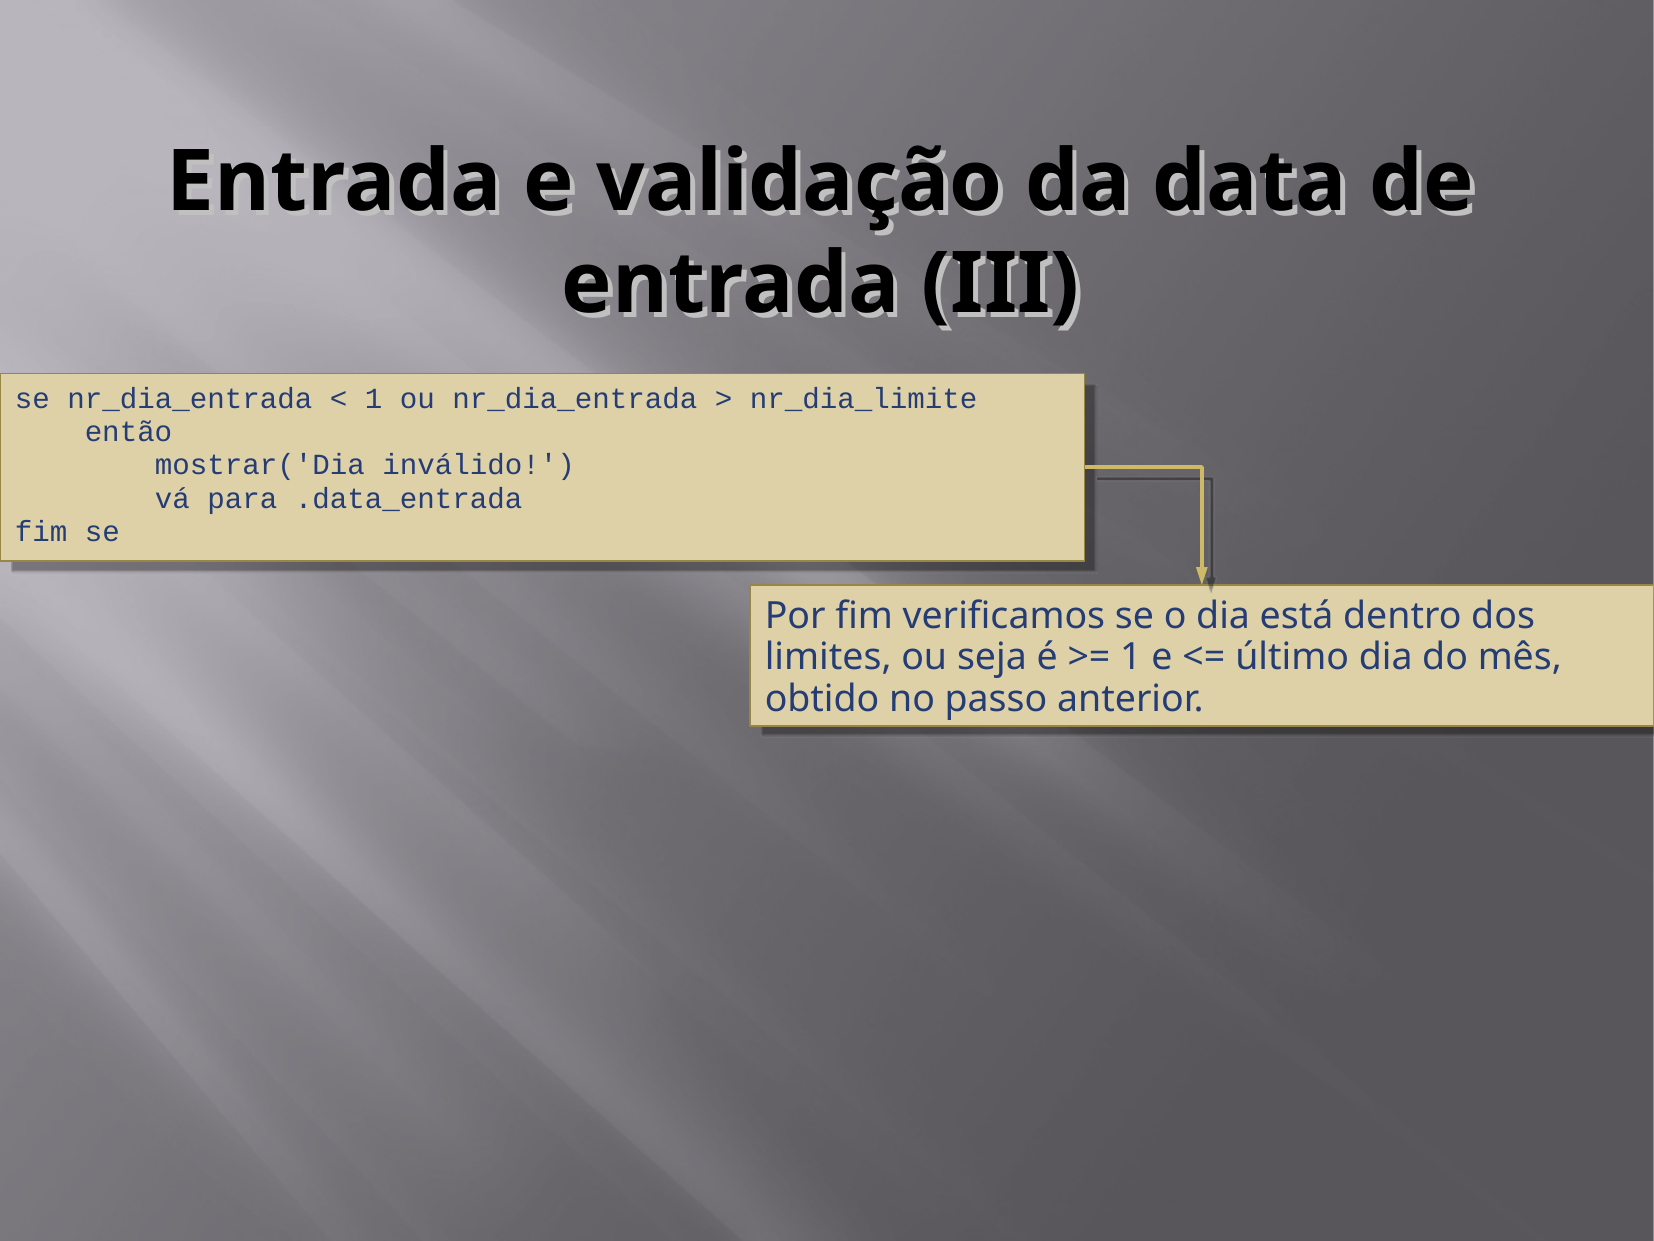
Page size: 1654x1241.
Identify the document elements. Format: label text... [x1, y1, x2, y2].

text_box Por fim verificamos se o dia está dentro dos limites, ou seja é >= 1 e <= último dia do mês, obtido no passo anterior. [750, 584, 1654, 726]
text_box se nr_dia_entrada < 1 ou nr_dia_entrada > nr_dia_limite então mostrar('Dia inválido!') vá para .data_entrada fim se [0, 373, 1085, 561]
title Entrada e validação da data de entrada (III) [135, 118, 1507, 324]
